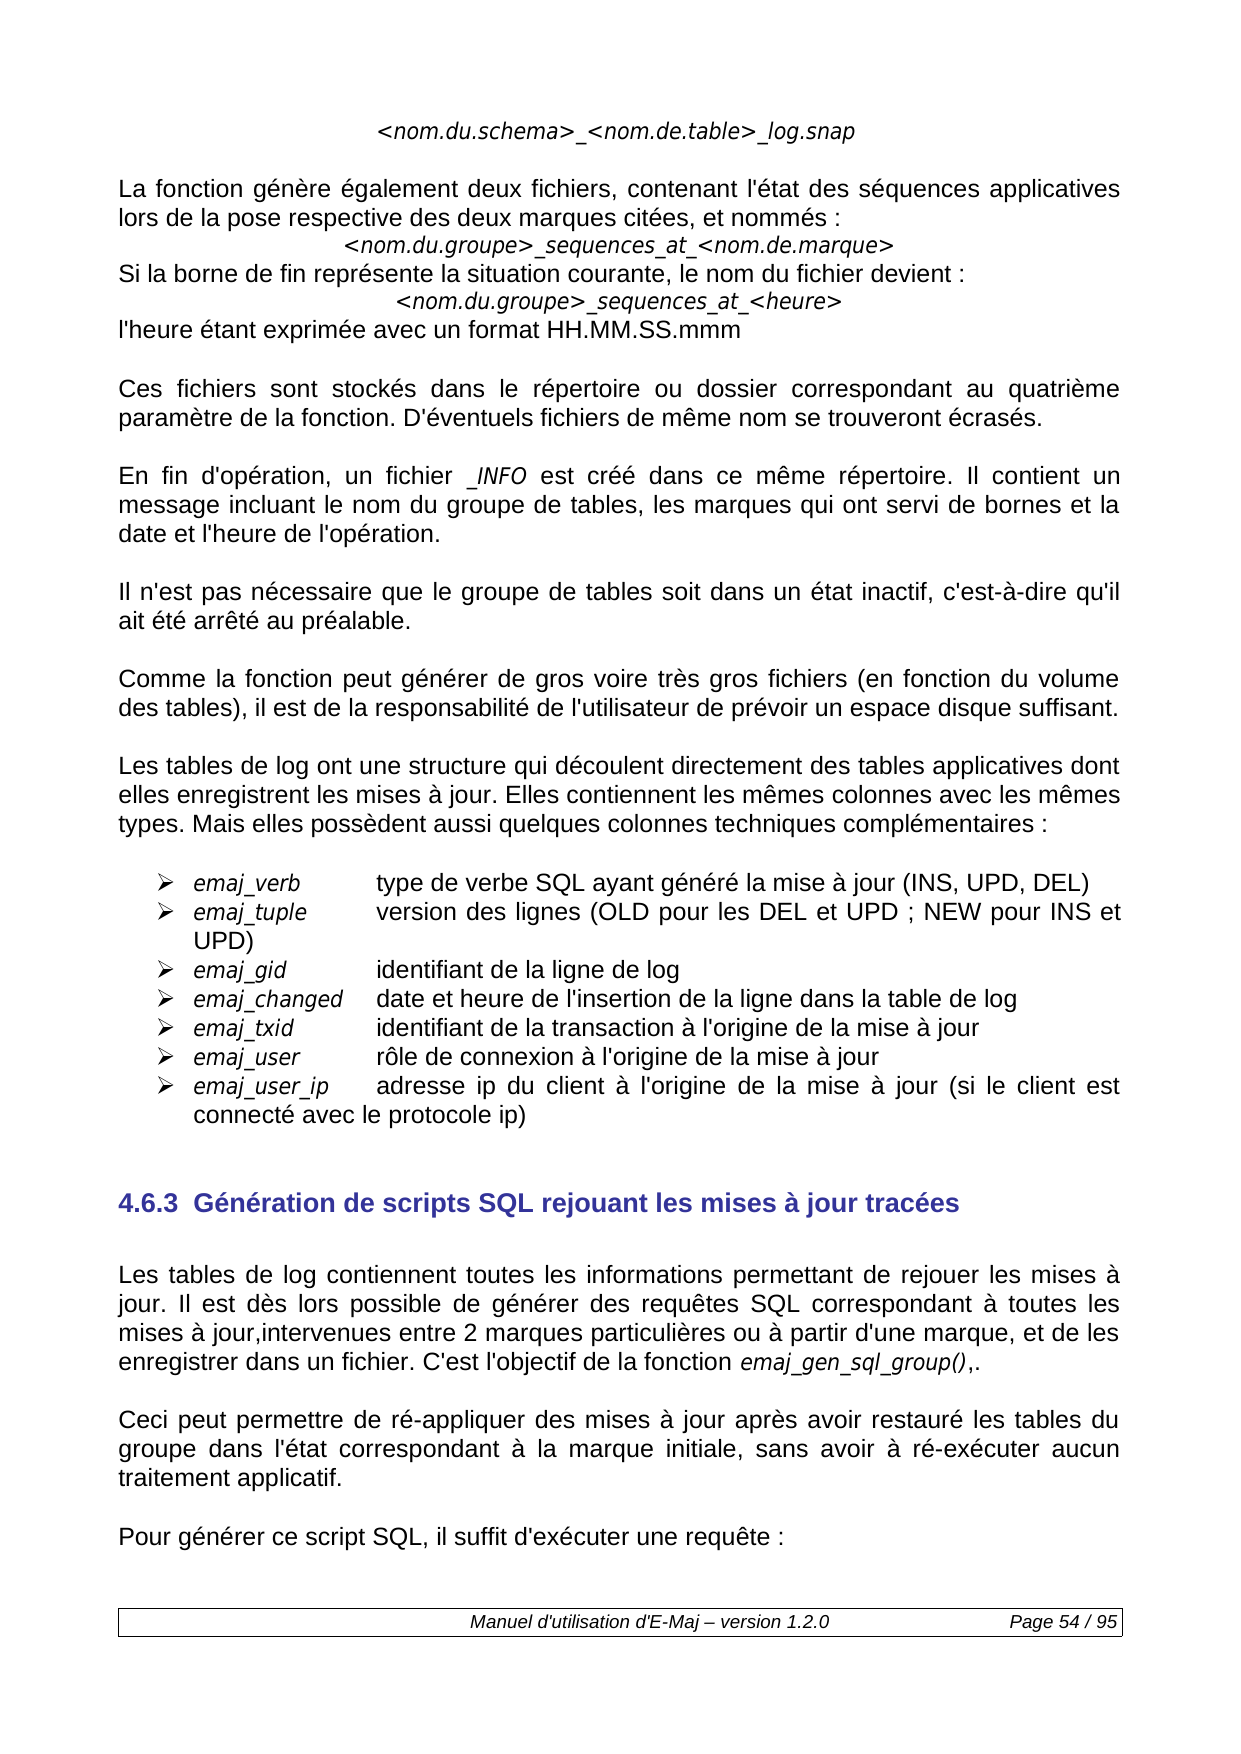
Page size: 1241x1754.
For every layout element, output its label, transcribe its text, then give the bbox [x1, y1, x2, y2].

list emaj_gid identifiant de la ligne de log [156, 955, 1122, 984]
text Comme la fonction peut générer de gros voire très gros fichiers (en fonction du volume des tables), il est de la responsabilité de l'utilisateur de prévoir un espace disque suffisant. [118, 664, 1122, 722]
list emaj_user rôle de connexion à l'origine de la mise à jour [156, 1042, 1122, 1071]
text Il n'est pas nécessaire que le groupe de tables soit dans un état inactif, c'est-à-dire qu'il ait été arrêté au préalable. [118, 577, 1122, 635]
list emaj_verb type de verbe SQL ayant généré la mise à jour (INS, UPD, DEL) [156, 867, 1122, 897]
list emaj_tuple version des lignes (OLD pour les DEL et UPD ; NEW pour INS et UPD) [156, 897, 1122, 955]
list emaj_txid identifiant de la transaction à l'origine de la mise à jour [156, 1013, 1122, 1042]
text Pour générer ce script SQL, il suffit d'exécuter une requête : [118, 1521, 1122, 1550]
text l'heure étant exprimée avec un format HH.MM.SS.mmm [118, 315, 1122, 344]
text Ceci peut permettre de ré-appliquer des mises à jour après avoir restauré les tables du groupe dans l'état correspondant à la marque initiale, sans avoir à ré-exécuter aucun traitement applicatif. [118, 1405, 1122, 1492]
list emaj_user_ip adresse ip du client à l'origine de la mise à jour (si le client est connecté avec le protocole ip) [156, 1071, 1122, 1129]
text Les tables de log ont une structure qui découlent directement des tables applicatives dont elles enregistrent les mises à jour. Elles contiennent les mêmes colonnes avec les mêmes types. Mais elles possèdent aussi quelques colonnes techniques complémentaires : [118, 751, 1122, 838]
text <nom.du.groupe>_sequences_at_<nom.de.marque> [118, 232, 1122, 259]
text <nom.du.groupe>_sequences_at_<heure> [118, 288, 1122, 315]
text En fin d'opération, un fichier _INFO est créé dans ce même répertoire. Il contient un message incluant le nom du groupe de tables, les marques qui ont servi de bornes et la date et l'heure de l'opération. [118, 461, 1122, 548]
text Si la borne de fin représente la situation courante, le nom du fichier devient : [118, 259, 1122, 288]
text Ces fichiers sont stockés dans le répertoire ou dossier correspondant au quatrième paramètre de la fonction. D'éventuels fichiers de même nom se trouveront écrasés. [118, 373, 1122, 432]
text La fonction génère également deux fichiers, contenant l'état des séquences applicatives lors de la pose respective des deux marques citées, et nommés : [118, 174, 1122, 232]
text <nom.du.schema>_<nom.de.table>_log.snap [118, 118, 1122, 145]
text Les tables de log contiennent toutes les informations permettant de rejouer les mises à jour. Il est dès lors possible de générer des requêtes SQL correspondant à toutes les mises à jour,intervenues entre 2 marques particulières ou à partir d'une marque, et de les enregistrer dans un fichier. C'est l'objectif de la fonction emaj_gen_sql_group(),. [118, 1260, 1122, 1376]
list emaj_changed date et heure de l'insertion de la ligne dans la table de log [156, 984, 1122, 1013]
subtitle Génération de scripts SQL rejouant les mises à jour tracées [118, 1187, 1122, 1218]
